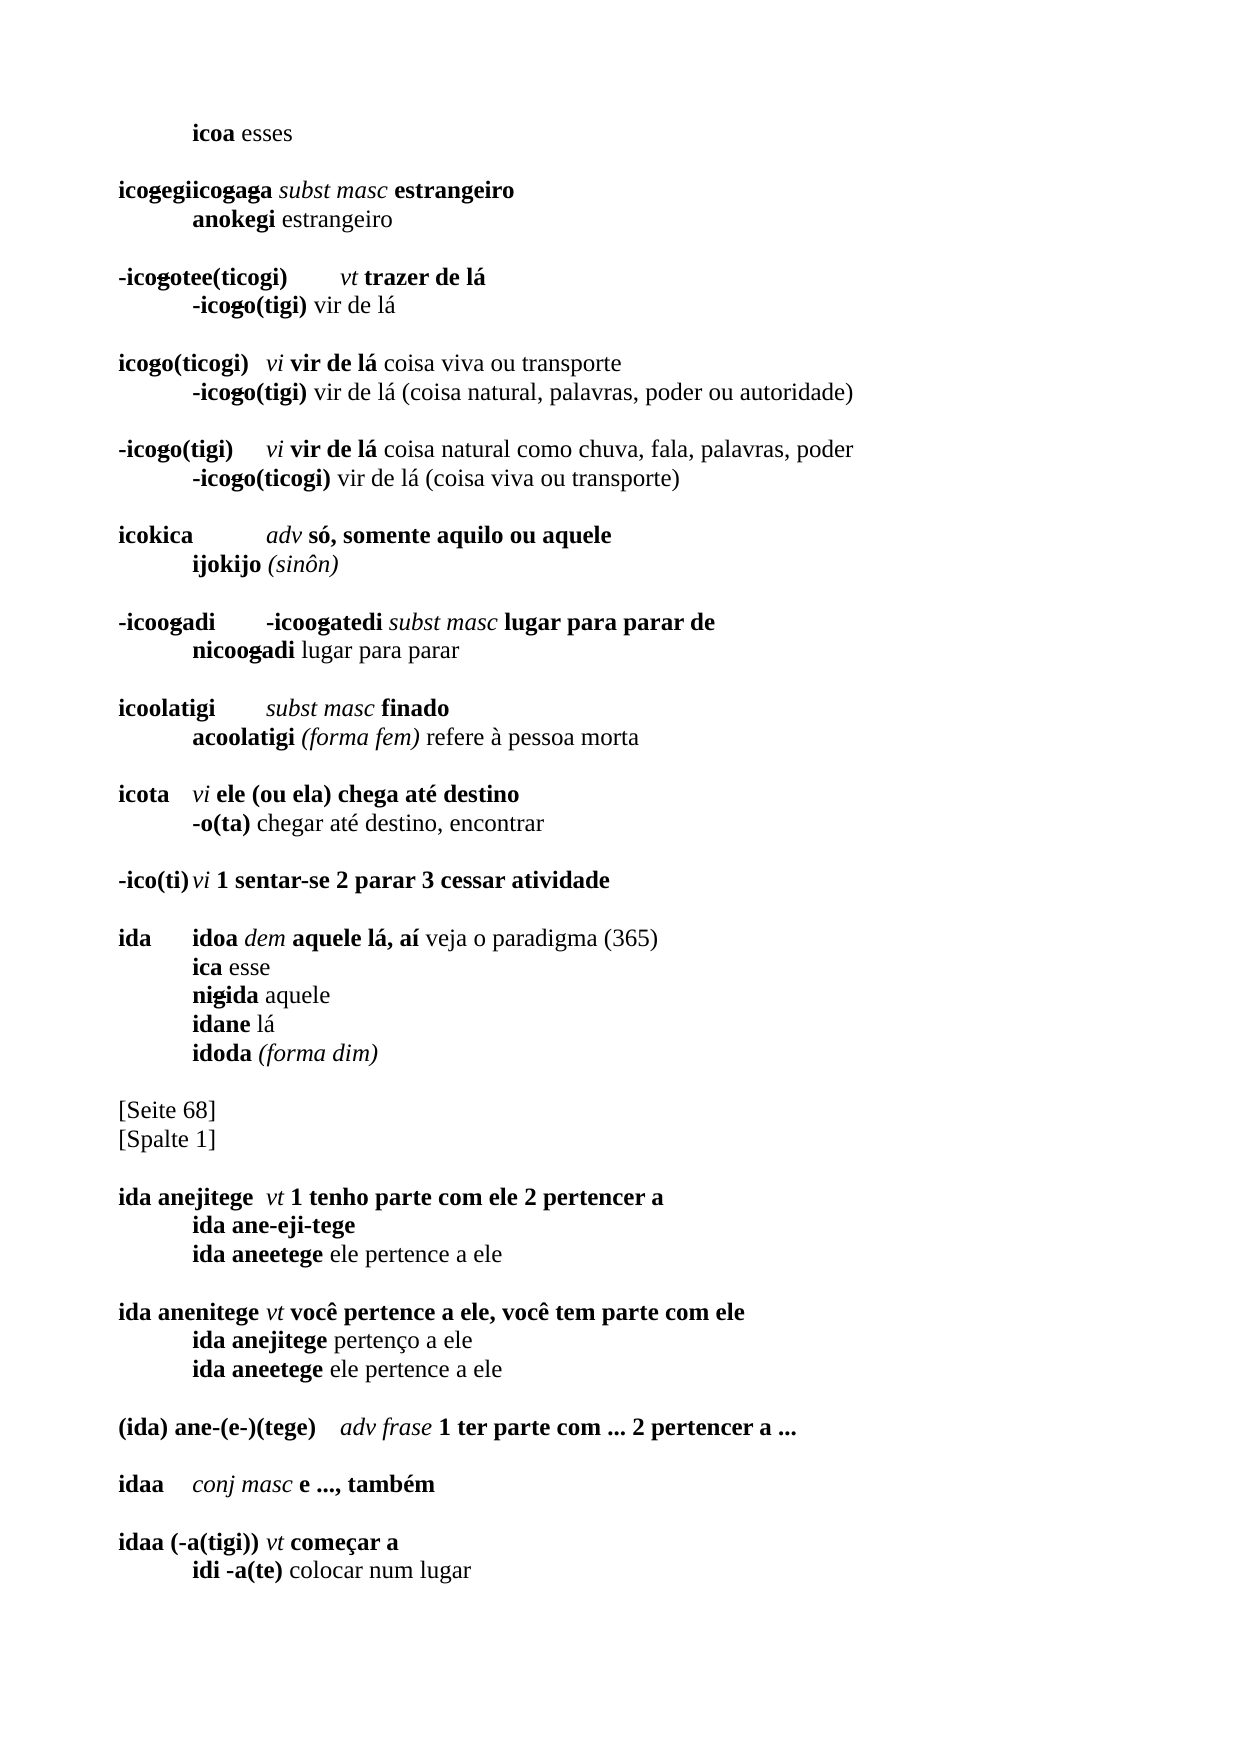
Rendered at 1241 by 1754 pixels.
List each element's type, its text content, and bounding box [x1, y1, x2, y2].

text -icogo(tigi) vir de lá [118, 291, 1240, 319]
text [Spalte 1] [118, 1124, 1240, 1153]
text icota vi ele (ou ela) chega até destino [118, 779, 1240, 808]
text (ida) ane-(e-)(tege) adv frase 1 ter parte com ... 2 pertencer a ... [118, 1412, 1240, 1441]
text ijokijo (sinôn) [118, 549, 1240, 578]
text idoda (forma dim) [118, 1038, 1240, 1067]
text ida anejitege pertenço a ele [118, 1326, 1240, 1354]
text acoolatigi (forma fem) refere à pessoa morta [118, 722, 1240, 751]
text icokica adv só, somente aquilo ou aquele [118, 521, 1240, 549]
text idane lá [118, 1009, 1240, 1038]
text nigida aquele [118, 981, 1240, 1009]
text ida anenitege vt você pertence a ele, você tem parte com ele [118, 1297, 1240, 1326]
text -icogo(tigi) vir de lá (coisa natural, palavras, poder ou autoridade) [118, 377, 1240, 406]
text icoa esses [118, 118, 1240, 147]
text ida anejitege vt 1 tenho parte com ele 2 pertencer a [118, 1182, 1240, 1211]
text ida aneetege ele pertence a ele [118, 1354, 1240, 1383]
text idaa conj masc e ..., também [118, 1469, 1240, 1498]
text icogo(ticogi) vi vir de lá coisa viva ou transporte [118, 348, 1240, 377]
text ida ane-eji-tege [118, 1211, 1240, 1239]
text -ico(ti) vi 1 sentar-se 2 parar 3 cessar atividade [118, 866, 1240, 894]
text anokegi estrangeiro [118, 204, 1240, 233]
text idaa (-a(tigi)) vt começar a [118, 1527, 1240, 1556]
text -o(ta) chegar até destino, encontrar [118, 808, 1240, 837]
text icoolatigi subst masc finado [118, 693, 1240, 722]
text -icogo(ticogi) vir de lá (coisa viva ou transporte) [118, 463, 1240, 492]
text -icogo(tigi) vi vir de lá coisa natural como chuva, fala, palavras, poder [118, 434, 1240, 463]
text ica esse [118, 952, 1240, 981]
text icogegi icogaga subst masc estrangeiro [118, 176, 1240, 204]
text ida idoa dem aquele lá, aí veja o paradigma (365) [118, 923, 1240, 952]
text ida aneetege ele pertence a ele [118, 1239, 1240, 1268]
text -icogotee(ticogi) vt trazer de lá [118, 262, 1240, 291]
text idi -a(te) colocar num lugar [118, 1556, 1240, 1584]
text nicoogadi lugar para parar [118, 636, 1240, 664]
text [Seite 68] [118, 1096, 1240, 1124]
text -icoogadi -icoogatedi subst masc lugar para parar de [118, 607, 1240, 636]
